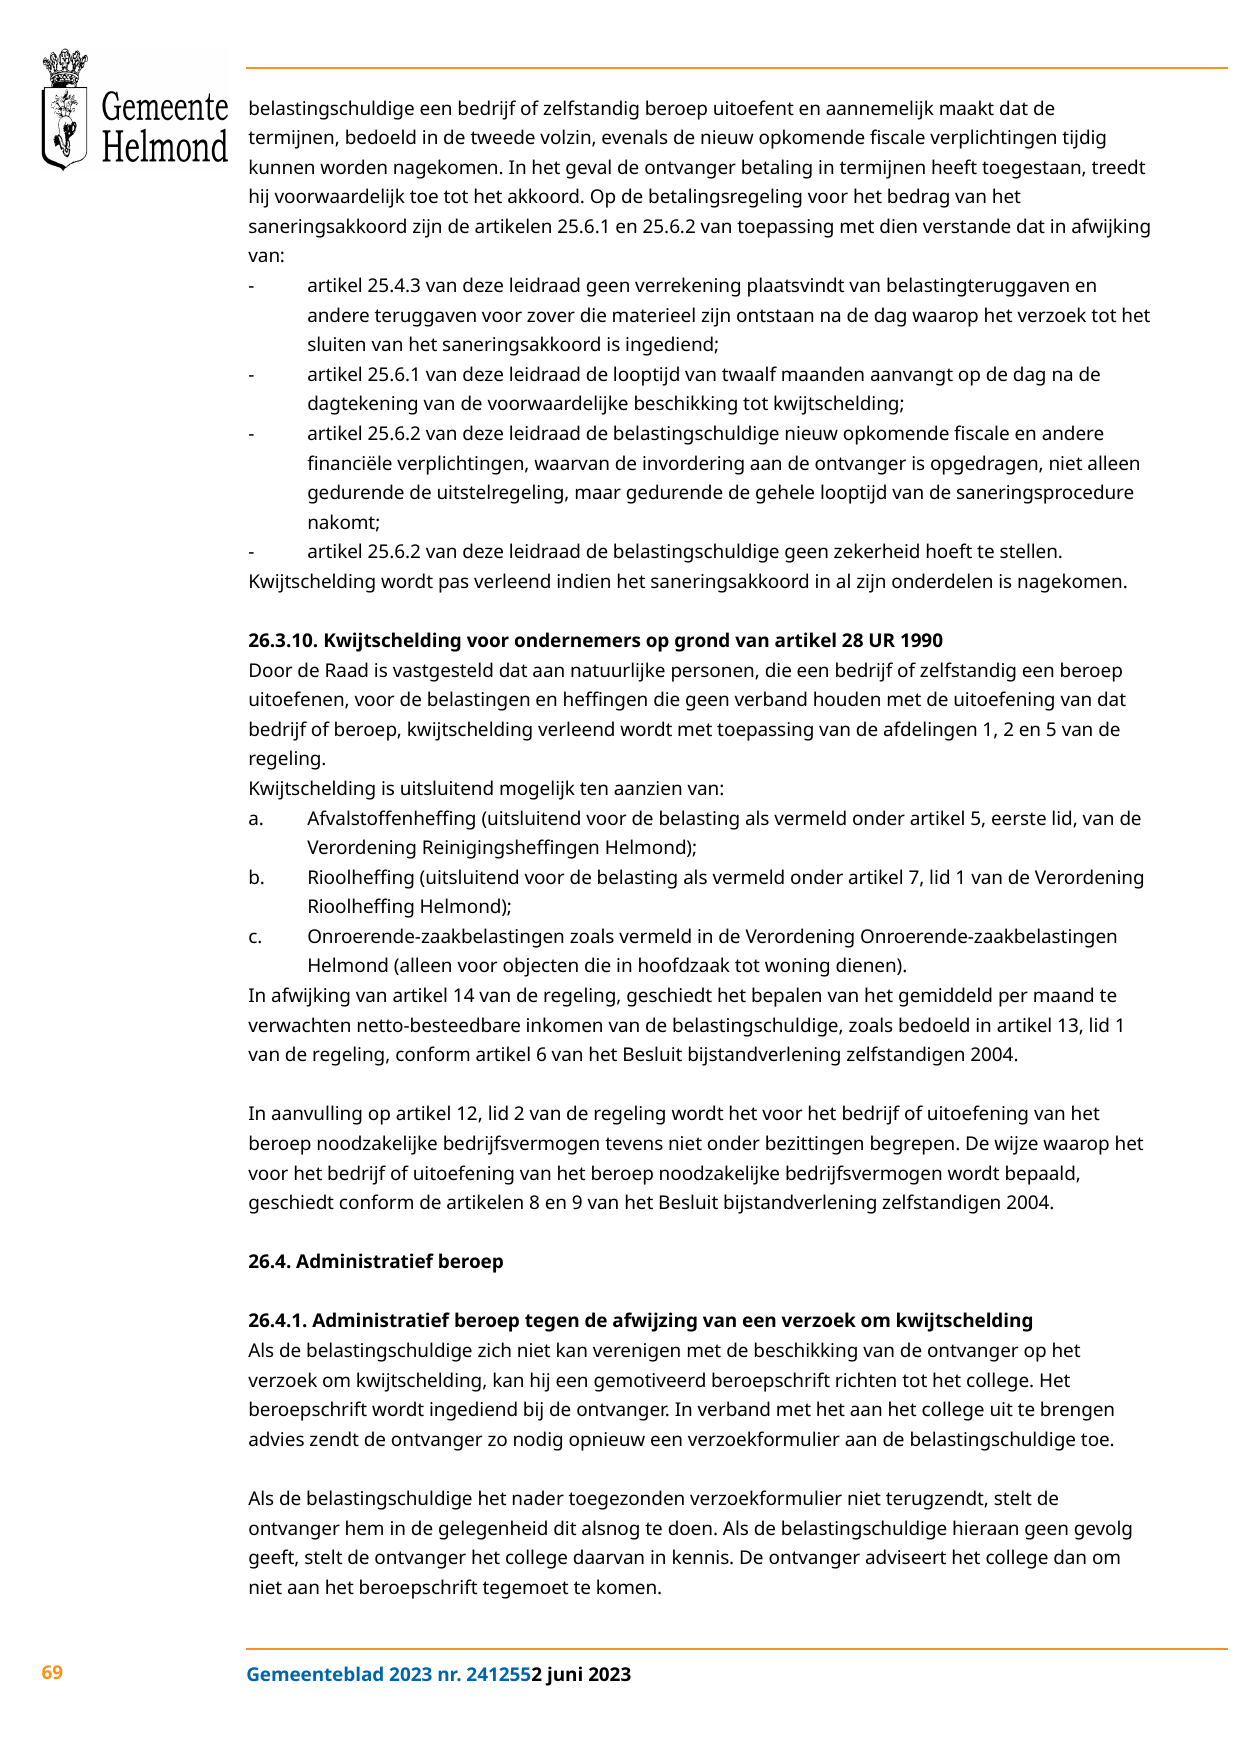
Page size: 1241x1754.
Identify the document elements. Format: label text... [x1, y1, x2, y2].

text 26.4.1. Administratief beroep tegen de afwijzing van een verzoek om kwijtschelding [248, 1308, 1152, 1333]
list Rioolheffing (uitsluitend voor de belasting als vermeld onder artikel 7, lid 1 van de Verordening Rioolheffing Helmond); [248, 864, 1152, 919]
text Kwijtschelding wordt pas verleend indien het saneringsakkoord in al zijn onderdelen is nagekomen. [248, 568, 1152, 594]
text 26.4. Administratief beroep [248, 1248, 1152, 1274]
text Door de Raad is vastgesteld dat aan natuurlijke personen, die een bedrijf of zelfstandig een beroep uitoefenen, voor de belastingen en heffingen die geen verband houden met de uitoefening van dat bedrijf of beroep, kwijtschelding verleend wordt met toepassing van de afdelingen 1, 2 en 5 van de regeling. [248, 657, 1152, 771]
list Afvalstoffenheffing (uitsluitend voor de belasting als vermeld onder artikel 5, eerste lid, van de Verordening Reinigingsheffingen Helmond); [248, 805, 1152, 860]
list artikel 25.4.3 van deze leidraad geen verrekening plaatsvindt van belastingteruggaven en andere teruggaven voor zover die materieel zijn ontstaan na de dag waarop het verzoek tot het sluiten van het saneringsakkoord is ingediend; [248, 272, 1152, 357]
text Als de belastingschuldige zich niet kan verenigen met de beschikking van de ontvanger op het verzoek om kwijtschelding, kan hij een gemotiveerd beroepschrift richten tot het college. Het beroepschrift wordt ingediend bij de ontvanger. In verband met het aan het college uit te brengen advies zendt de ontvanger zo nodig opnieuw een verzoekformulier aan de belastingschuldige toe. [248, 1337, 1152, 1452]
text Kwijtschelding is uitsluitend mogelijk ten aanzien van: [248, 775, 1152, 801]
text In aanvulling op artikel 12, lid 2 van de regeling wordt het voor het bedrijf of uitoefening van het beroep noodzakelijke bedrijfsvermogen tevens niet onder bezittingen begrepen. De wijze waarop het voor het bedrijf of uitoefening van het beroep noodzakelijke bedrijfsvermogen wordt bepaald, geschiedt conform de artikelen 8 en 9 van het Besluit bijstandverlening zelfstandigen 2004. [248, 1101, 1152, 1215]
text belastingschuldige een bedrijf of zelfstandig beroep uitoefent en aannemelijk maakt dat de termijnen, bedoeld in de tweede volzin, evenals de nieuw opkomende fiscale verplichtingen tijdig kunnen worden nagekomen. In het geval de ontvanger betaling in termijnen heeft toegestaan, treedt hij voorwaardelijk toe tot het akkoord. Op de betalingsregeling voor het bedrag van het saneringsakkoord zijn de artikelen 25.6.1 en 25.6.2 van toepassing met dien verstande dat in afwijking van: [248, 95, 1152, 268]
text 26.3.10. Kwijtschelding voor ondernemers op grond van artikel 28 UR 1990 [248, 627, 1152, 653]
list artikel 25.6.2 van deze leidraad de belastingschuldige geen zekerheid hoeft te stellen. [248, 538, 1152, 564]
list artikel 25.6.1 van deze leidraad de looptijd van twaalf maanden aanvangt op de dag na de dagtekening van de voorwaardelijke beschikking tot kwijtschelding; [248, 361, 1152, 416]
list Onroerende-zaakbelastingen zoals vermeld in de Verordening Onroerende-zaakbelastingen Helmond (alleen voor objecten die in hoofdzaak tot woning dienen). [248, 923, 1152, 978]
picture [41, 47, 231, 172]
list artikel 25.6.2 van deze leidraad de belastingschuldige nieuw opkomende fiscale en andere financiële verplichtingen, waarvan de invordering aan de ontvanger is opgedragen, niet alleen gedurende de uitstelregeling, maar gedurende de gehele looptijd van de saneringsprocedure nakomt; [248, 420, 1152, 535]
text Als de belastingschuldige het nader toegezonden verzoekformulier niet terugzendt, stelt de ontvanger hem in de gelegenheid dit alsnog te doen. Als de belastingschuldige hieraan geen gevolg geeft, stelt de ontvanger het college daarvan in kennis. De ontvanger adviseert het college dan om niet aan het beroepschrift tegemoet te komen. [248, 1485, 1152, 1600]
text In afwijking van artikel 14 van de regeling, geschiedt het bepalen van het gemiddeld per maand te verwachten netto-besteedbare inkomen van de belastingschuldige, zoals bedoeld in artikel 13, lid 1 van de regeling, conform artikel 6 van het Besluit bijstandverlening zelfstandigen 2004. [248, 982, 1152, 1067]
